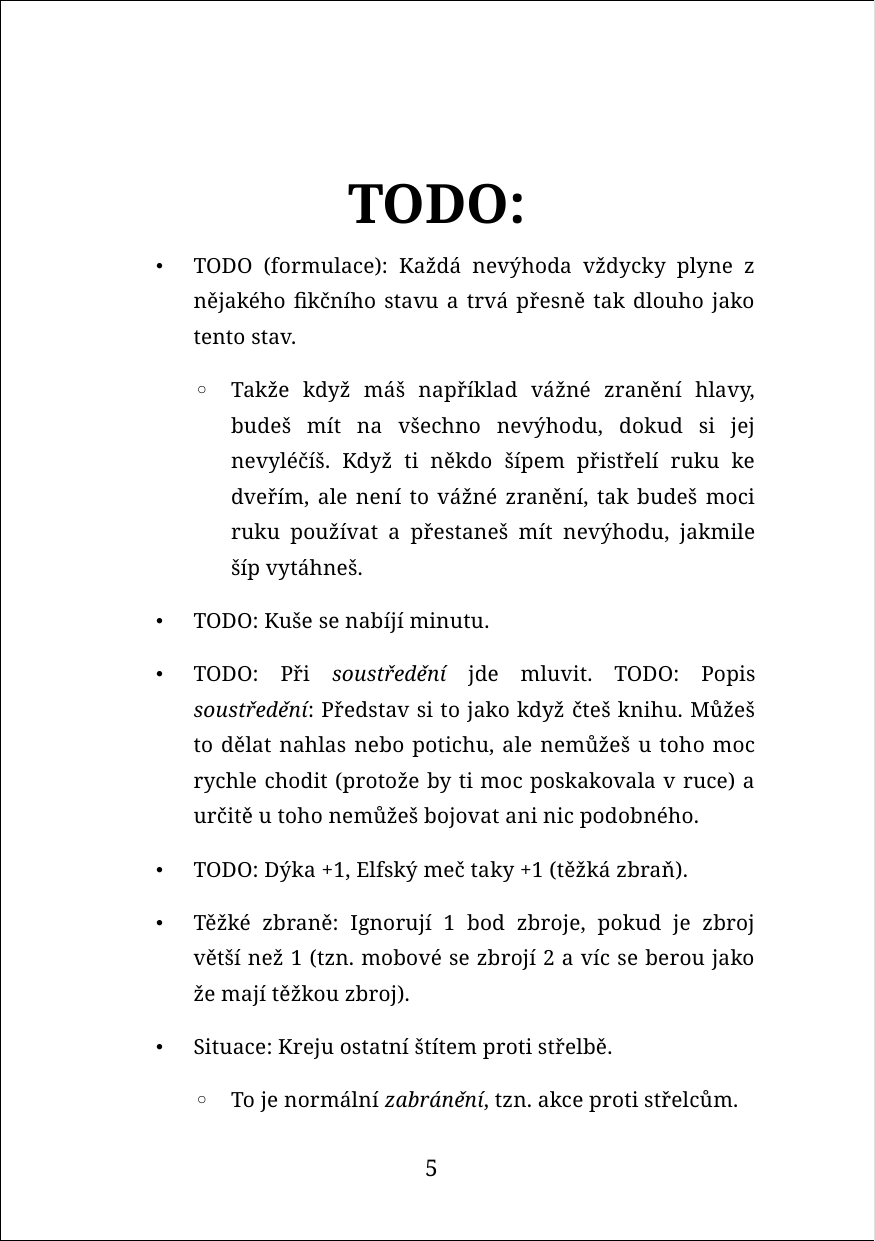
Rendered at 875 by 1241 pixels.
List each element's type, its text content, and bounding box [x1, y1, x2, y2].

list Takže když máš například vážné zranění hlavy, budeš mít na všechno nevýhodu, dokud si jej nevyléčíš. Když ti někdo šípem přistřelí ruku ke dveřím, ale není to vážné zranění, tak budeš moci ruku používat a přestaneš mít nevýhodu, jakmile šíp vytáhneš. [193, 375, 756, 581]
list Těžké zbraně: Ignorují 1 bod zbroje, pokud je zbroj větší než 1 (tzn. mobové se zbrojí 2 a víc se berou jako že mají těžkou zbroj). [156, 908, 756, 1007]
list TODO (formulace): Každá nevýhoda vždycky plyne z nějakého fikčního stavu a trvá přesně tak dlouho jako tento stav. [156, 251, 756, 351]
subtitle TODO: [118, 166, 756, 239]
list TODO: Kuše se nabíjí minutu. [156, 606, 756, 634]
list TODO: Dýka +1, Elfský meč taky +1 (těžká zbraň). [156, 855, 756, 883]
list Situace: Kreju ostatní štítem proti střelbě. [156, 1032, 756, 1061]
list To je normální zabránění, tzn. akce proti střelcům. [193, 1085, 756, 1114]
list TODO: Při soustředění jde mluvit. TODO: Popis soustředění: Představ si to jako když čteš knihu. Můžeš to dělat nahlas nebo potichu, ale nemůžeš u toho moc rychle chodit (protože by ti moc poskakovala v ruce) a určitě u toho nemůžeš bojovat ani nic podobného. [156, 659, 756, 830]
